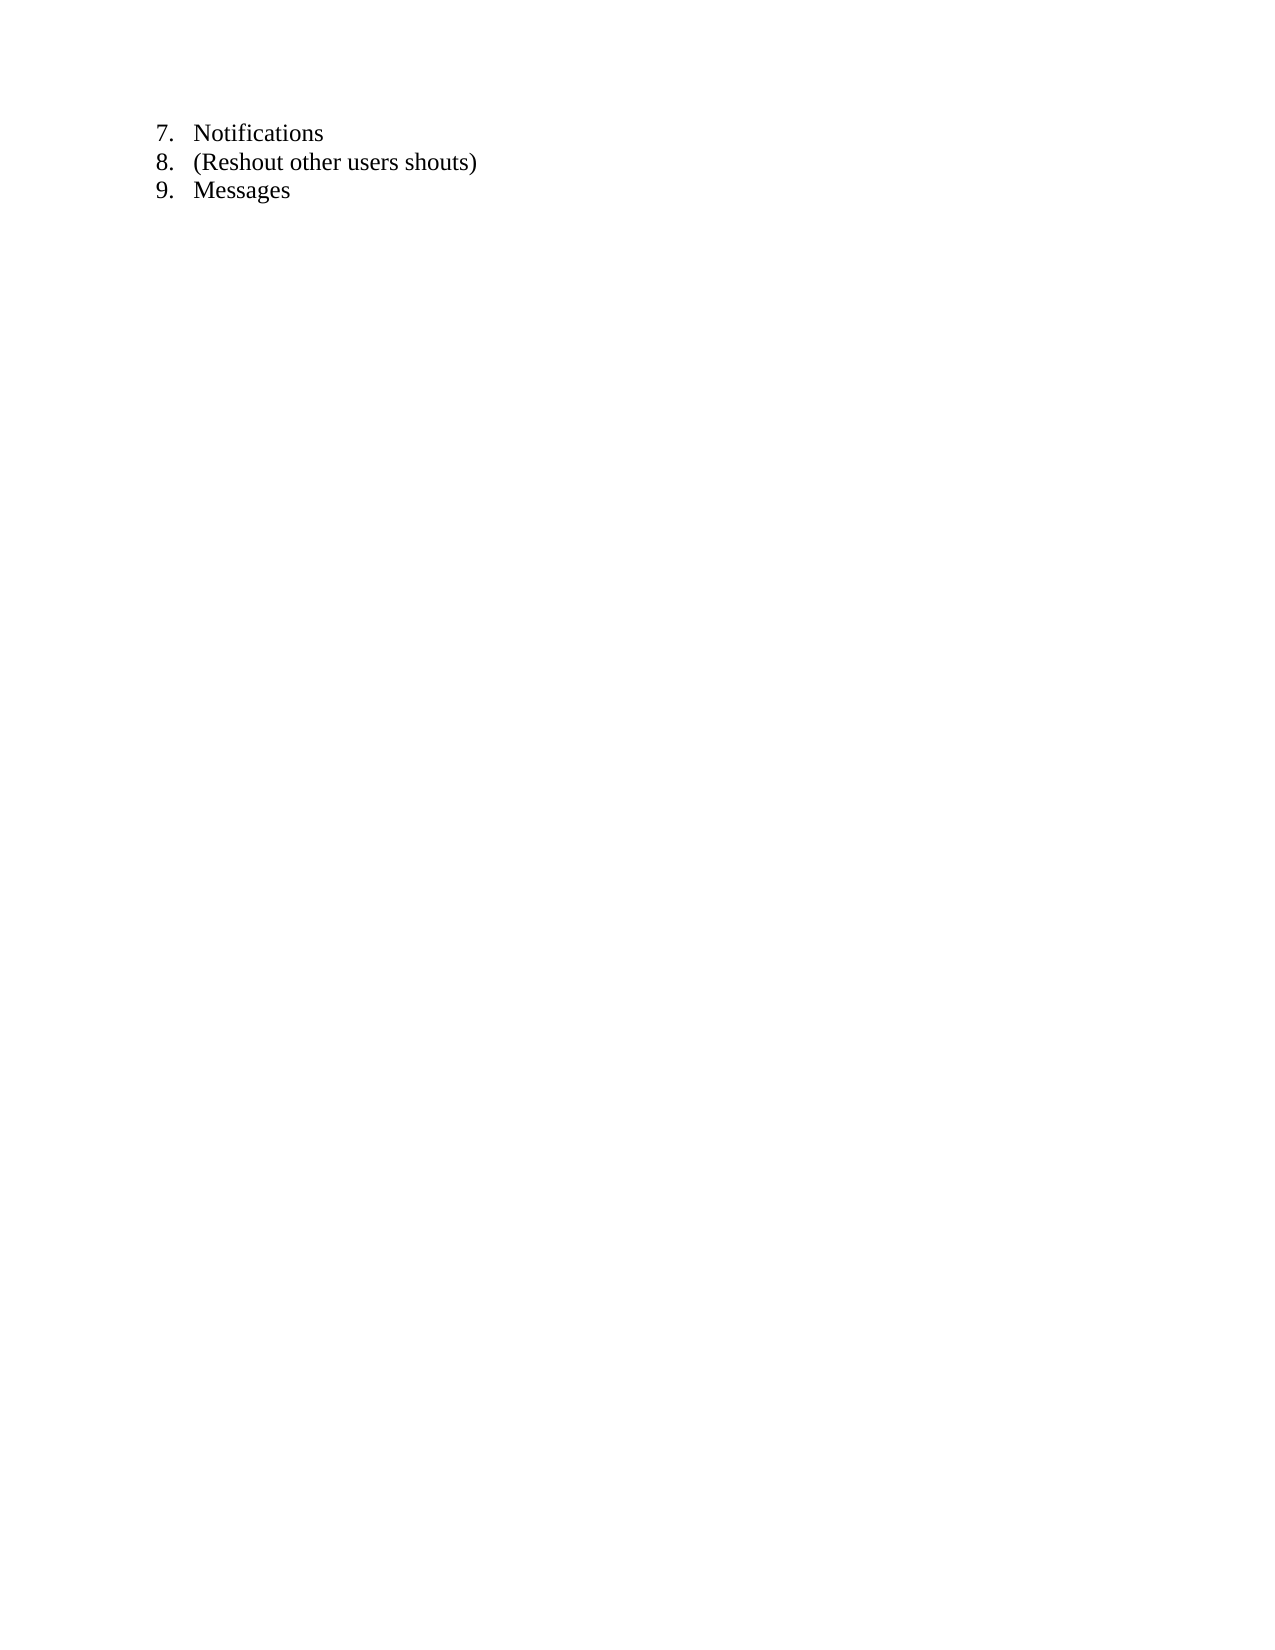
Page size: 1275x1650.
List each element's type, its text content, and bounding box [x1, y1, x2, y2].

list Notifications [156, 118, 1157, 147]
list Messages [156, 176, 1157, 204]
list (Reshout other users shouts) [156, 147, 1157, 176]
